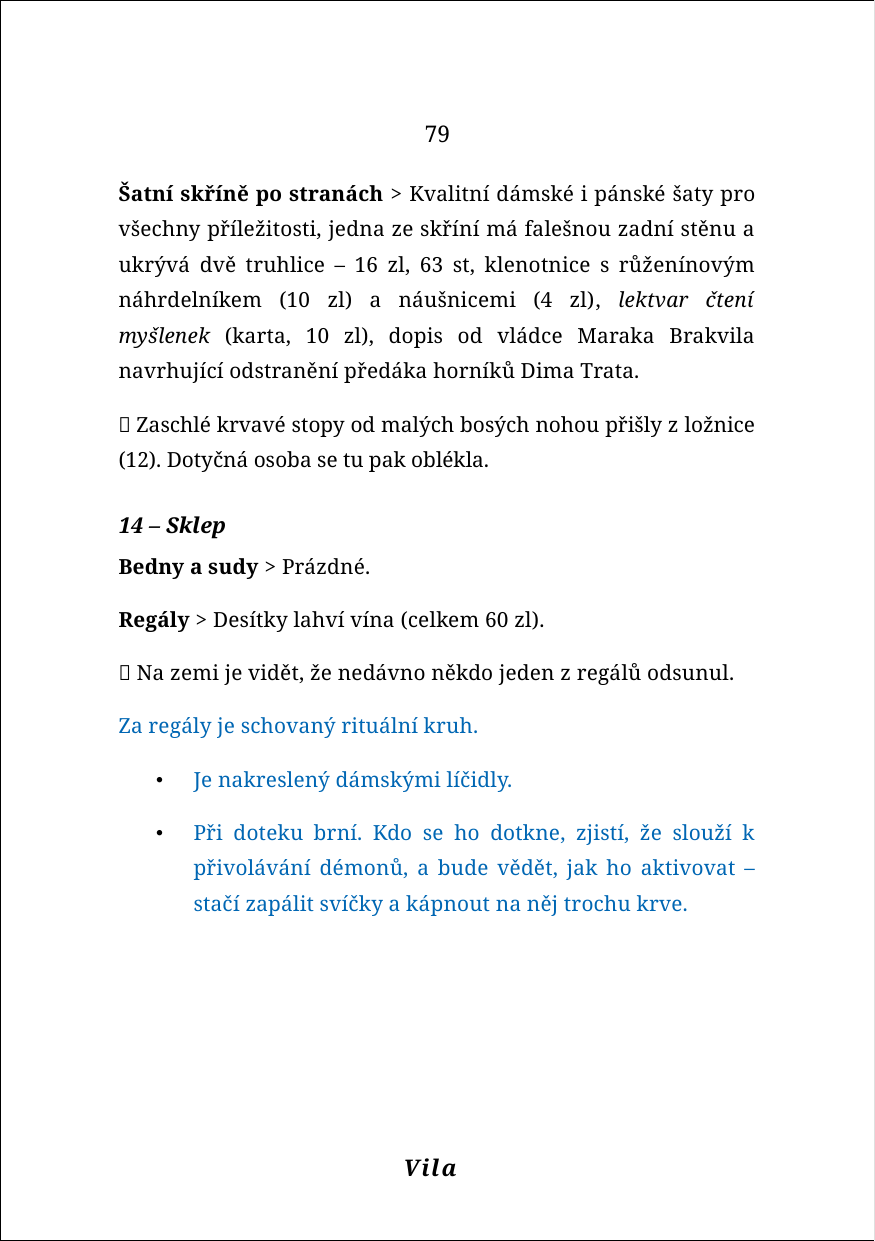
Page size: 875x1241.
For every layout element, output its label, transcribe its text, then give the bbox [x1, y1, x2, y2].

text Regály > Desítky lahví vína (celkem 60 zl). [118, 605, 756, 633]
subtitle 14 – Sklep [118, 510, 756, 540]
text 👣 Zaschlé krvavé stopy od malých bosých nohou přišly z ložnice (12). Dotyčná osoba se tu pak oblékla. [118, 410, 756, 474]
text Za regály je schovaný rituální kruh. [118, 712, 756, 740]
text 👣 Na zemi je vidět, že nedávno někdo jeden z regálů odsunul. [118, 658, 756, 687]
list Při doteku brní. Kdo se ho dotkne, zjistí, že slouží k přivolávání démonů, a bude vědět, jak ho aktivovat – stačí zapálit svíčky a kápnout na něj trochu krve. [156, 818, 756, 917]
text Šatní skříně po stranách > Kvalitní dámské i pánské šaty pro všechny příležitosti, jedna ze skříní má falešnou zadní stěnu a ukrývá dvě truhlice – 16 zl, 63 st, klenotnice s růženínovým náhrdelníkem (10 zl) a náušnicemi (4 zl), lektvar čtení myšlenek (karta, 10 zl), dopis od vládce Maraka Brakvila navrhující odstranění předáka horníků Dima Trata. [118, 179, 756, 385]
text Bedny a sudy > Prázdné. [118, 552, 756, 580]
list Je nakreslený dámskými líčidly. [156, 765, 756, 793]
